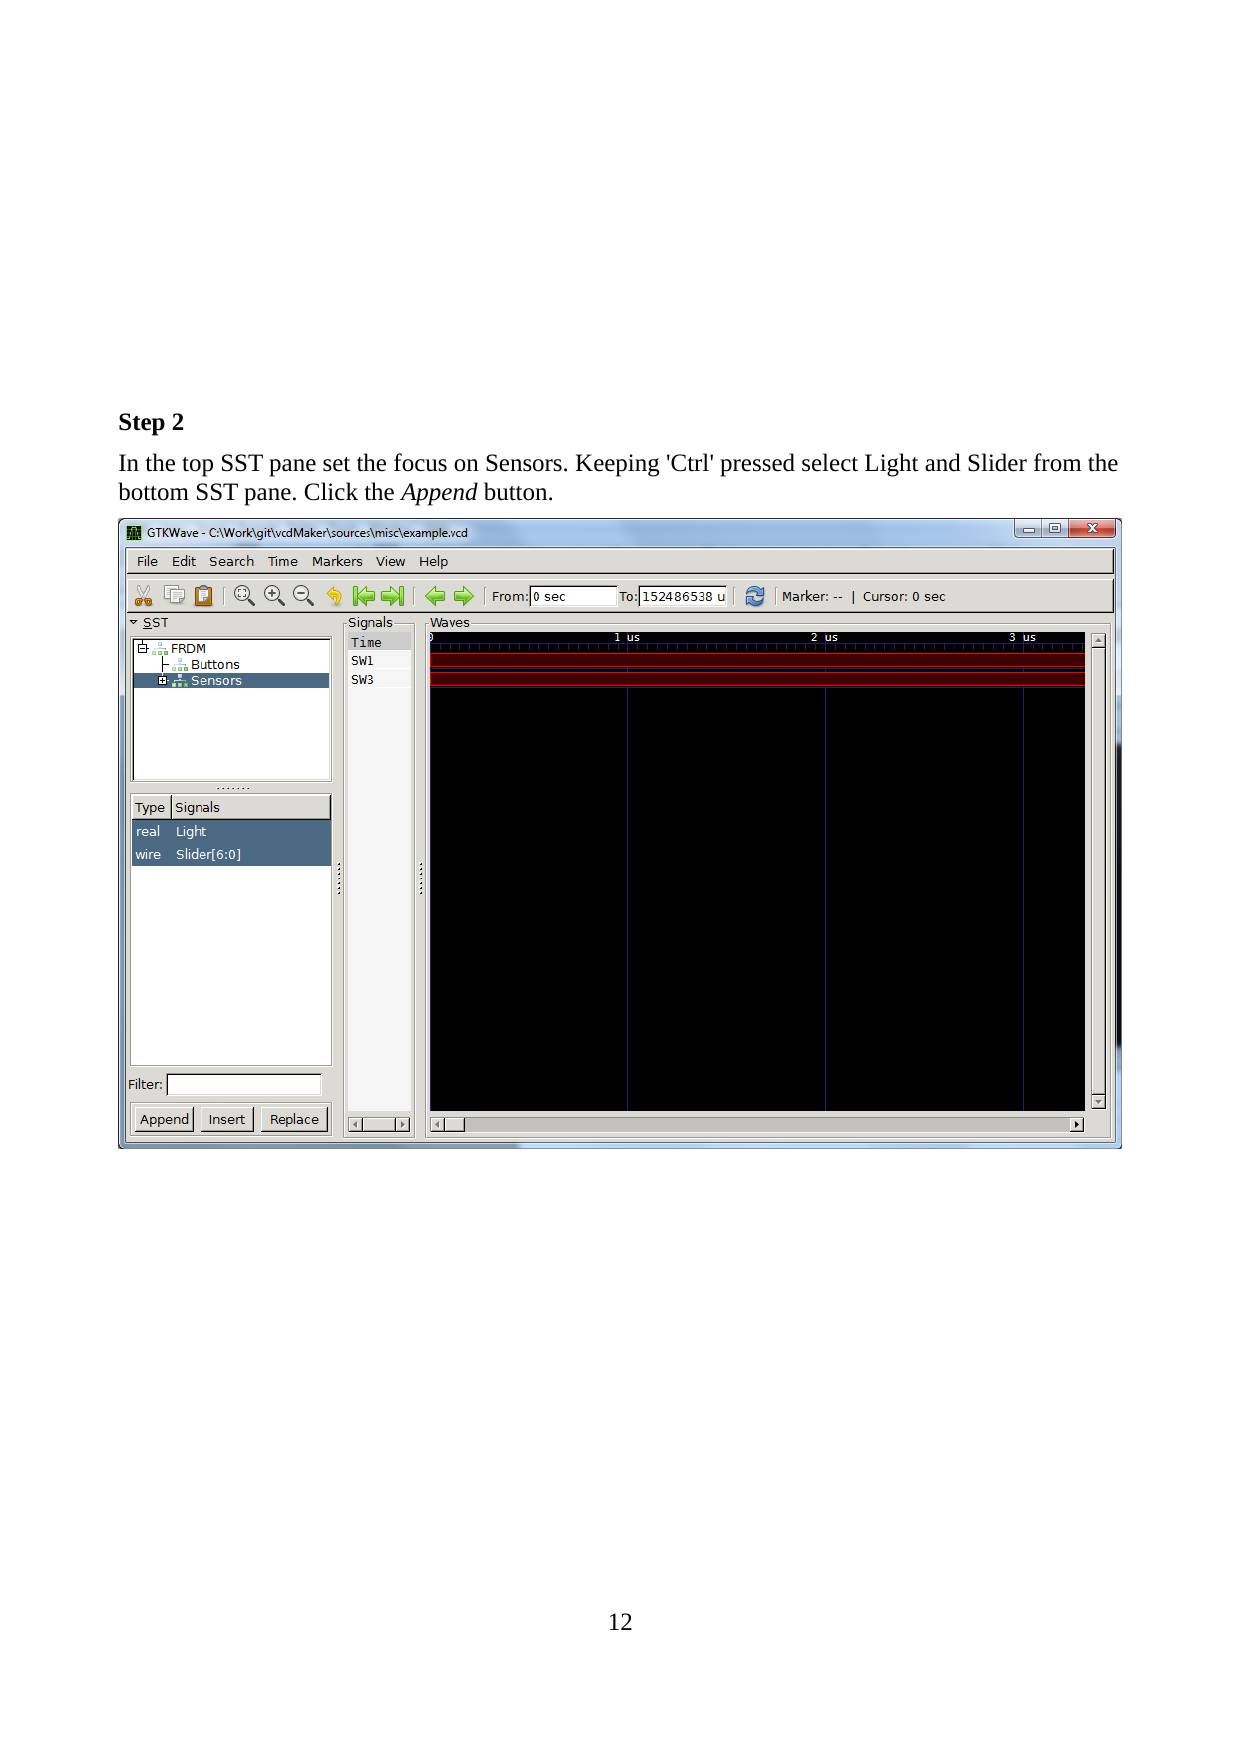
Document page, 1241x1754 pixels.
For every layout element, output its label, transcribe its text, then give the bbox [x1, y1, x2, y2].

text In the top SST pane set the focus on Sensors. Keeping 'Ctrl' pressed select Light and Slider from the bottom SST pane. Click the Append button. [118, 448, 1122, 506]
picture [118, 518, 1122, 1149]
text Step 2 [118, 407, 1122, 436]
